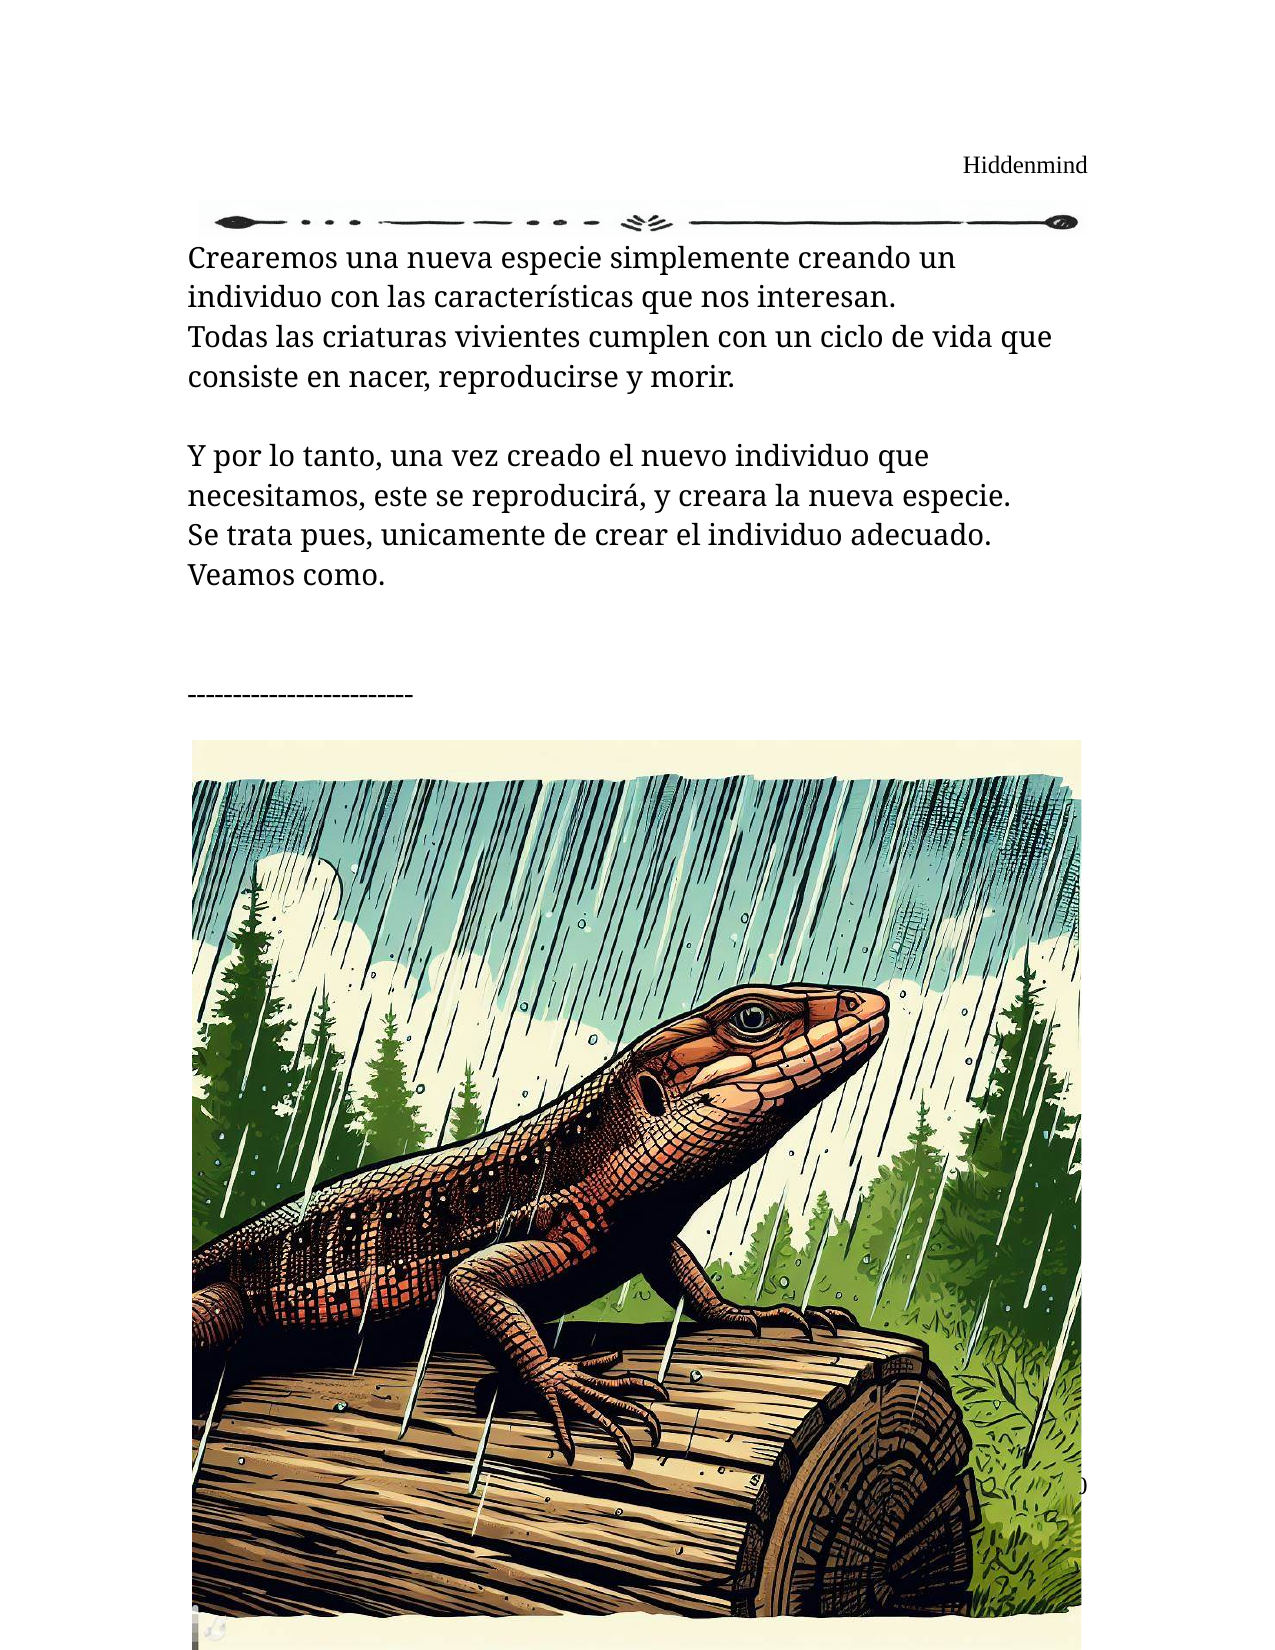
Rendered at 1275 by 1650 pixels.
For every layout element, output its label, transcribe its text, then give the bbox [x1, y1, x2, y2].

picture [192, 740, 1082, 1650]
text Todas las criaturas vivientes cumplen con un ciclo de vida que consiste en nacer, reproducirse y morir. [187, 316, 1087, 396]
text ------------------------- [187, 673, 1087, 713]
text Crearemos una nueva especie simplemente creando un individuo con las características que nos interesan. [187, 210, 1087, 316]
text Se trata pues, unicamente de crear el individuo adecuado. [187, 515, 1087, 554]
text Veamos como. [187, 554, 1087, 594]
picture [198, 200, 1088, 237]
text Y por lo tanto, una vez creado el nuevo individuo que necesitamos, este se reproducirá, y creara la nueva especie. [187, 435, 1087, 515]
